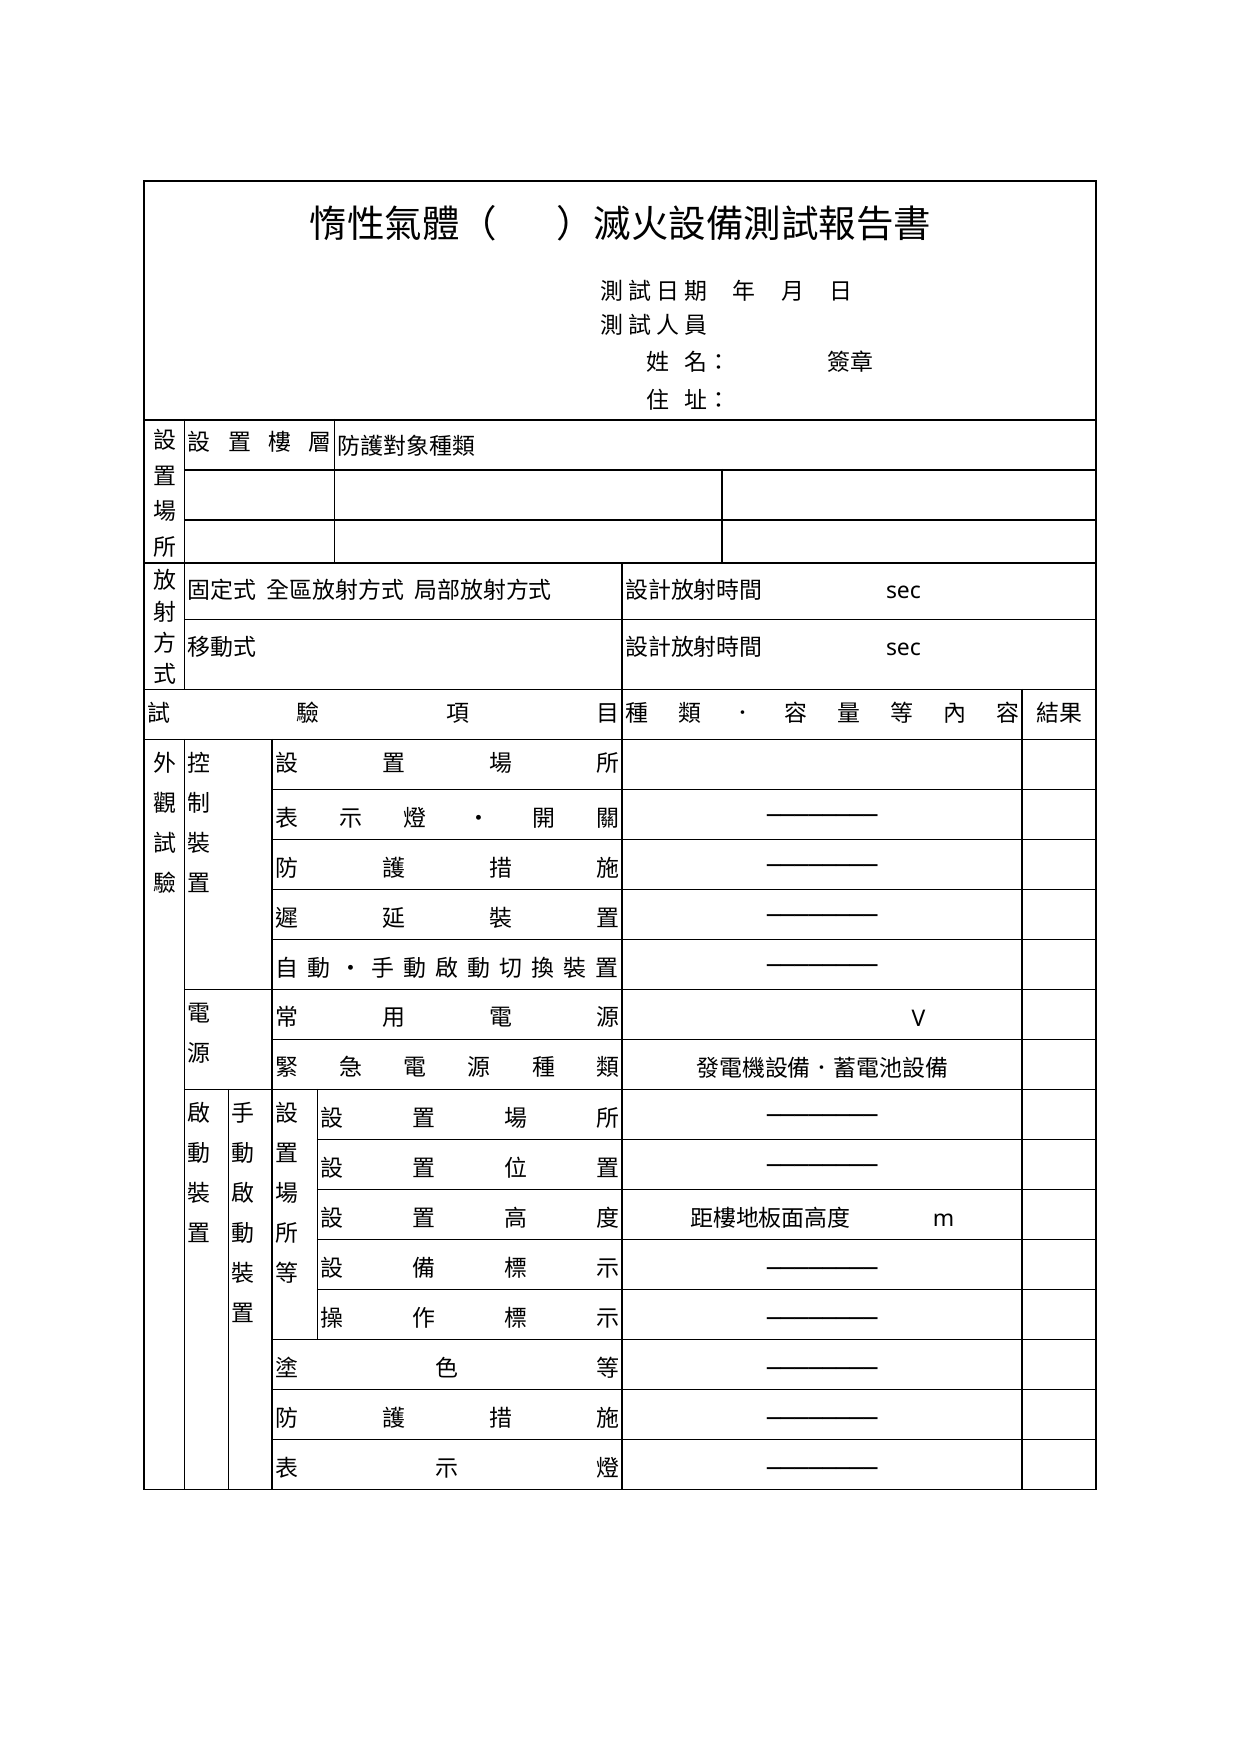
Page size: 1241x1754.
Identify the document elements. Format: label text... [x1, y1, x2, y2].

table_cell [1023, 1290, 1095, 1339]
table_cell [1023, 1340, 1095, 1389]
table_cell 電 源 [185, 990, 271, 1089]
table_cell 啟 動 裝 置 [185, 1090, 228, 1489]
table_cell ──────── [623, 1290, 1021, 1339]
table_cell [723, 521, 1095, 562]
table_cell ──────── [623, 790, 1021, 839]
table_cell 固定式 全區放射方式 局部放射方式 [185, 564, 621, 618]
table_cell 住 址： [597, 381, 1095, 419]
table_cell 防護措施 [273, 840, 621, 889]
table_cell [145, 306, 597, 344]
table_cell 設 置 場 所 等 [273, 1090, 317, 1339]
table_cell 設備標示 [318, 1240, 621, 1289]
table_cell [1023, 1390, 1095, 1439]
table_cell 測 試 日 期 年 月 日 [597, 261, 1095, 306]
table_cell [335, 471, 721, 519]
table_cell 種類．容量等內容 [623, 690, 1021, 739]
table_cell 設置樓層 [185, 421, 334, 469]
table_cell [723, 471, 1095, 519]
table_cell [1023, 890, 1095, 939]
table_cell [1023, 1090, 1095, 1139]
table_cell 常用電源 [273, 990, 621, 1039]
table_cell 設置高度 [318, 1190, 621, 1239]
table_cell [623, 740, 1021, 789]
table_cell [1023, 740, 1095, 789]
table_cell [335, 521, 721, 562]
table_cell [1023, 990, 1095, 1039]
table_cell 測 試 人 員 [597, 306, 1095, 344]
table_cell 表示燈 [273, 1440, 621, 1489]
table_cell 遲延裝置 [273, 890, 621, 939]
table_cell 設置位置 [318, 1140, 621, 1189]
table_cell ──────── [623, 840, 1021, 889]
table_cell 外 觀 試 驗 [145, 740, 184, 1489]
table_cell 緊急電源種類 [273, 1040, 621, 1089]
table_cell 操作標示 [318, 1290, 621, 1339]
table_cell 防護對象種類 [335, 421, 1095, 469]
table_cell 防護措施 [273, 1390, 621, 1439]
table_header 惰性氣體（ ）滅火設備測試報告書 [145, 182, 1095, 261]
table_cell 表示燈‧開關 [273, 790, 621, 839]
table_cell [1023, 1240, 1095, 1289]
table_cell 設置場所 [318, 1090, 621, 1139]
table_cell 姓 名： 簽章 [597, 344, 1095, 381]
table_cell ──────── [623, 890, 1021, 939]
table_cell ──────── [623, 1440, 1021, 1489]
table_cell ──────── [623, 1090, 1021, 1139]
table_cell ──────── [623, 1390, 1021, 1439]
table_cell 試驗項目 [145, 690, 621, 739]
table_cell 結果 [1023, 690, 1095, 739]
table_cell [185, 521, 334, 562]
table_cell [145, 381, 597, 419]
table_cell 發電機設備．蓄電池設備 [623, 1040, 1021, 1089]
table_cell 設置場所 [273, 740, 621, 789]
table_cell 設計放射時間 sec [623, 564, 1095, 618]
table_cell 塗色等 [273, 1340, 621, 1389]
table_cell [185, 471, 334, 519]
table_cell ──────── [623, 1140, 1021, 1189]
table_cell [1023, 840, 1095, 889]
table_cell [1023, 1190, 1095, 1239]
table_cell [145, 344, 597, 381]
table_cell [1023, 1040, 1095, 1089]
table_cell 移動式 [185, 620, 621, 689]
table_cell [145, 261, 597, 306]
table_cell 自動‧手動啟動切換裝置 [273, 940, 621, 989]
table_cell 放射方式 [145, 564, 184, 689]
table_cell V [623, 990, 1021, 1039]
table_cell ──────── [623, 940, 1021, 989]
table_cell 設計放射時間 sec [623, 620, 1095, 689]
table_cell 距樓地板面高度 m [623, 1190, 1021, 1239]
table_cell ──────── [623, 1240, 1021, 1289]
table_cell 控 制 裝 置 [185, 740, 271, 989]
table_cell [1023, 1440, 1095, 1489]
table_cell [1023, 940, 1095, 989]
table_cell 手 動 啟 動 裝 置 [229, 1090, 271, 1489]
table_cell ──────── [623, 1340, 1021, 1389]
table_cell [1023, 790, 1095, 839]
table_cell [1023, 1140, 1095, 1189]
table_cell 設置場所 [145, 421, 184, 562]
